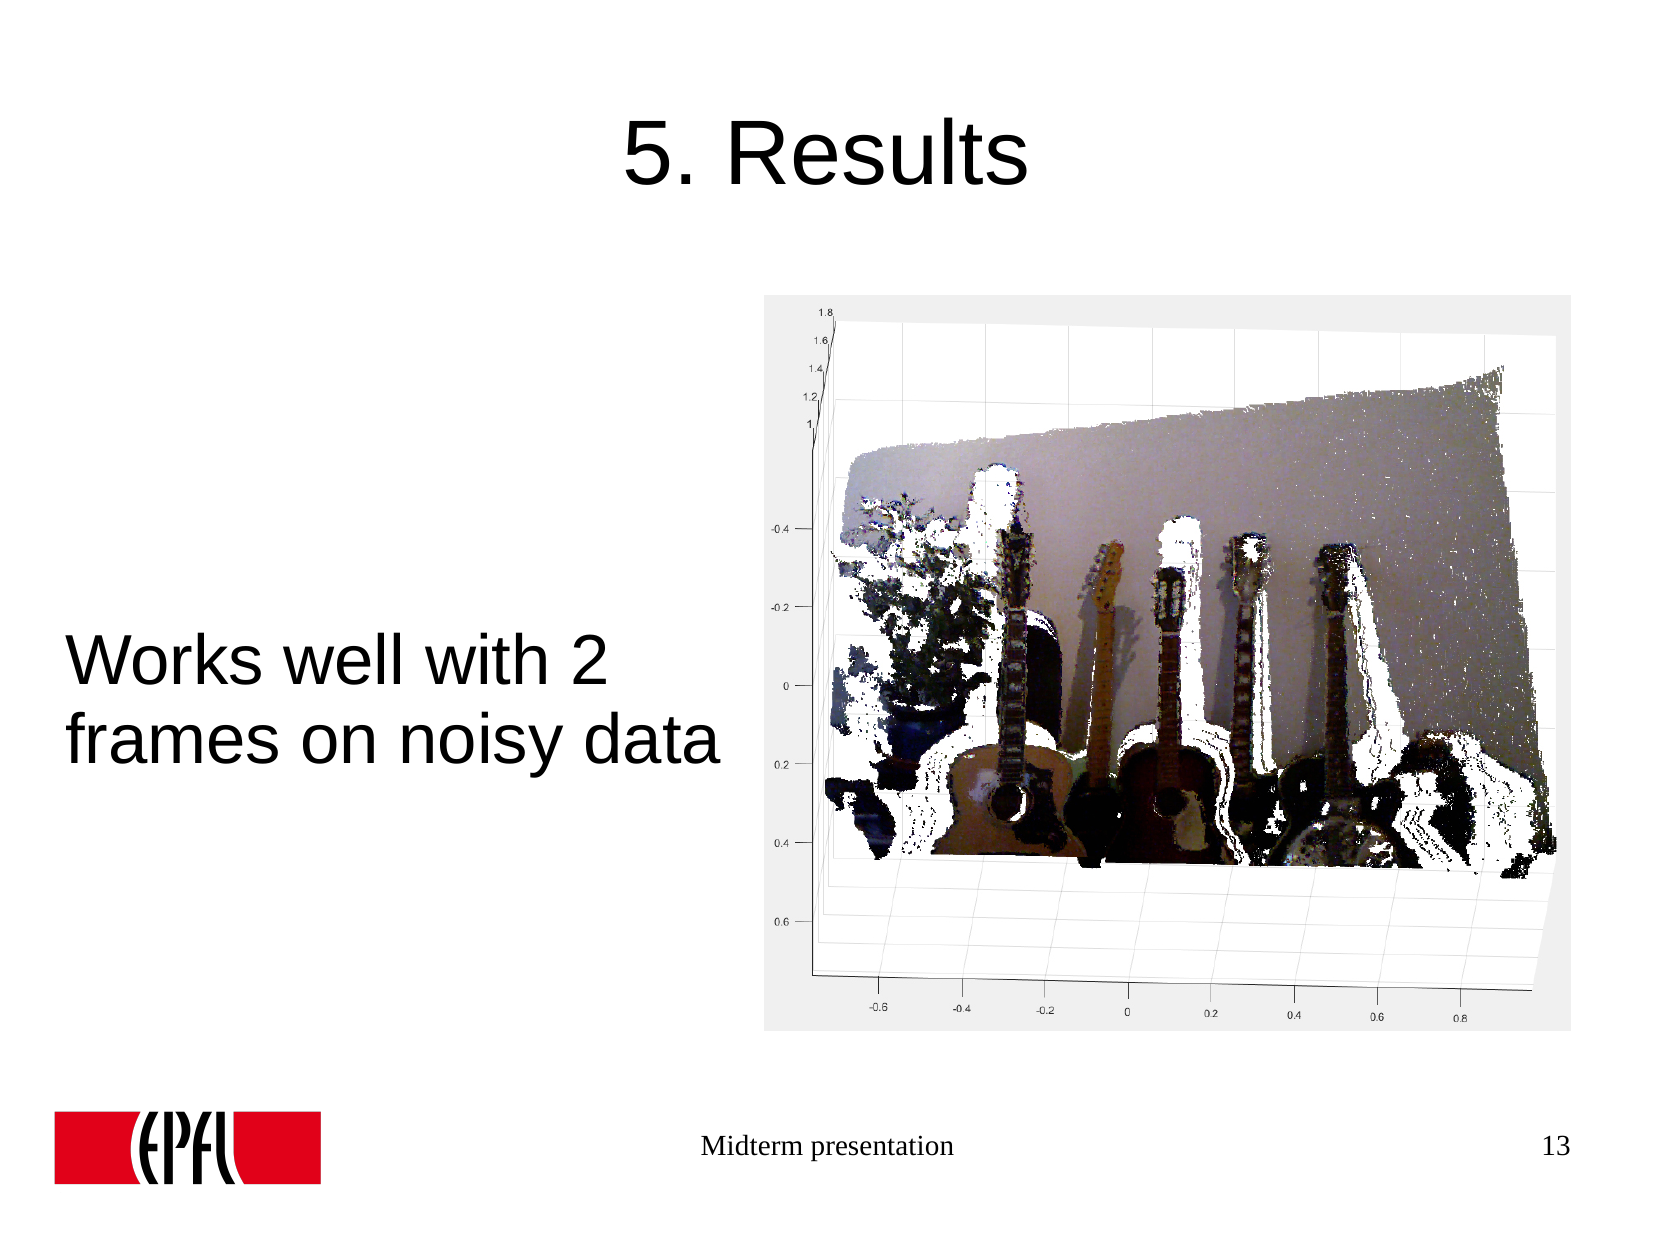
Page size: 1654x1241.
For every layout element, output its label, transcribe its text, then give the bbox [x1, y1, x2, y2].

subtitle Works well with 2 frames on noisy data [64, 290, 727, 1109]
picture [47, 1104, 328, 1193]
title 5. Results [82, 49, 1571, 257]
picture [764, 295, 1571, 1031]
